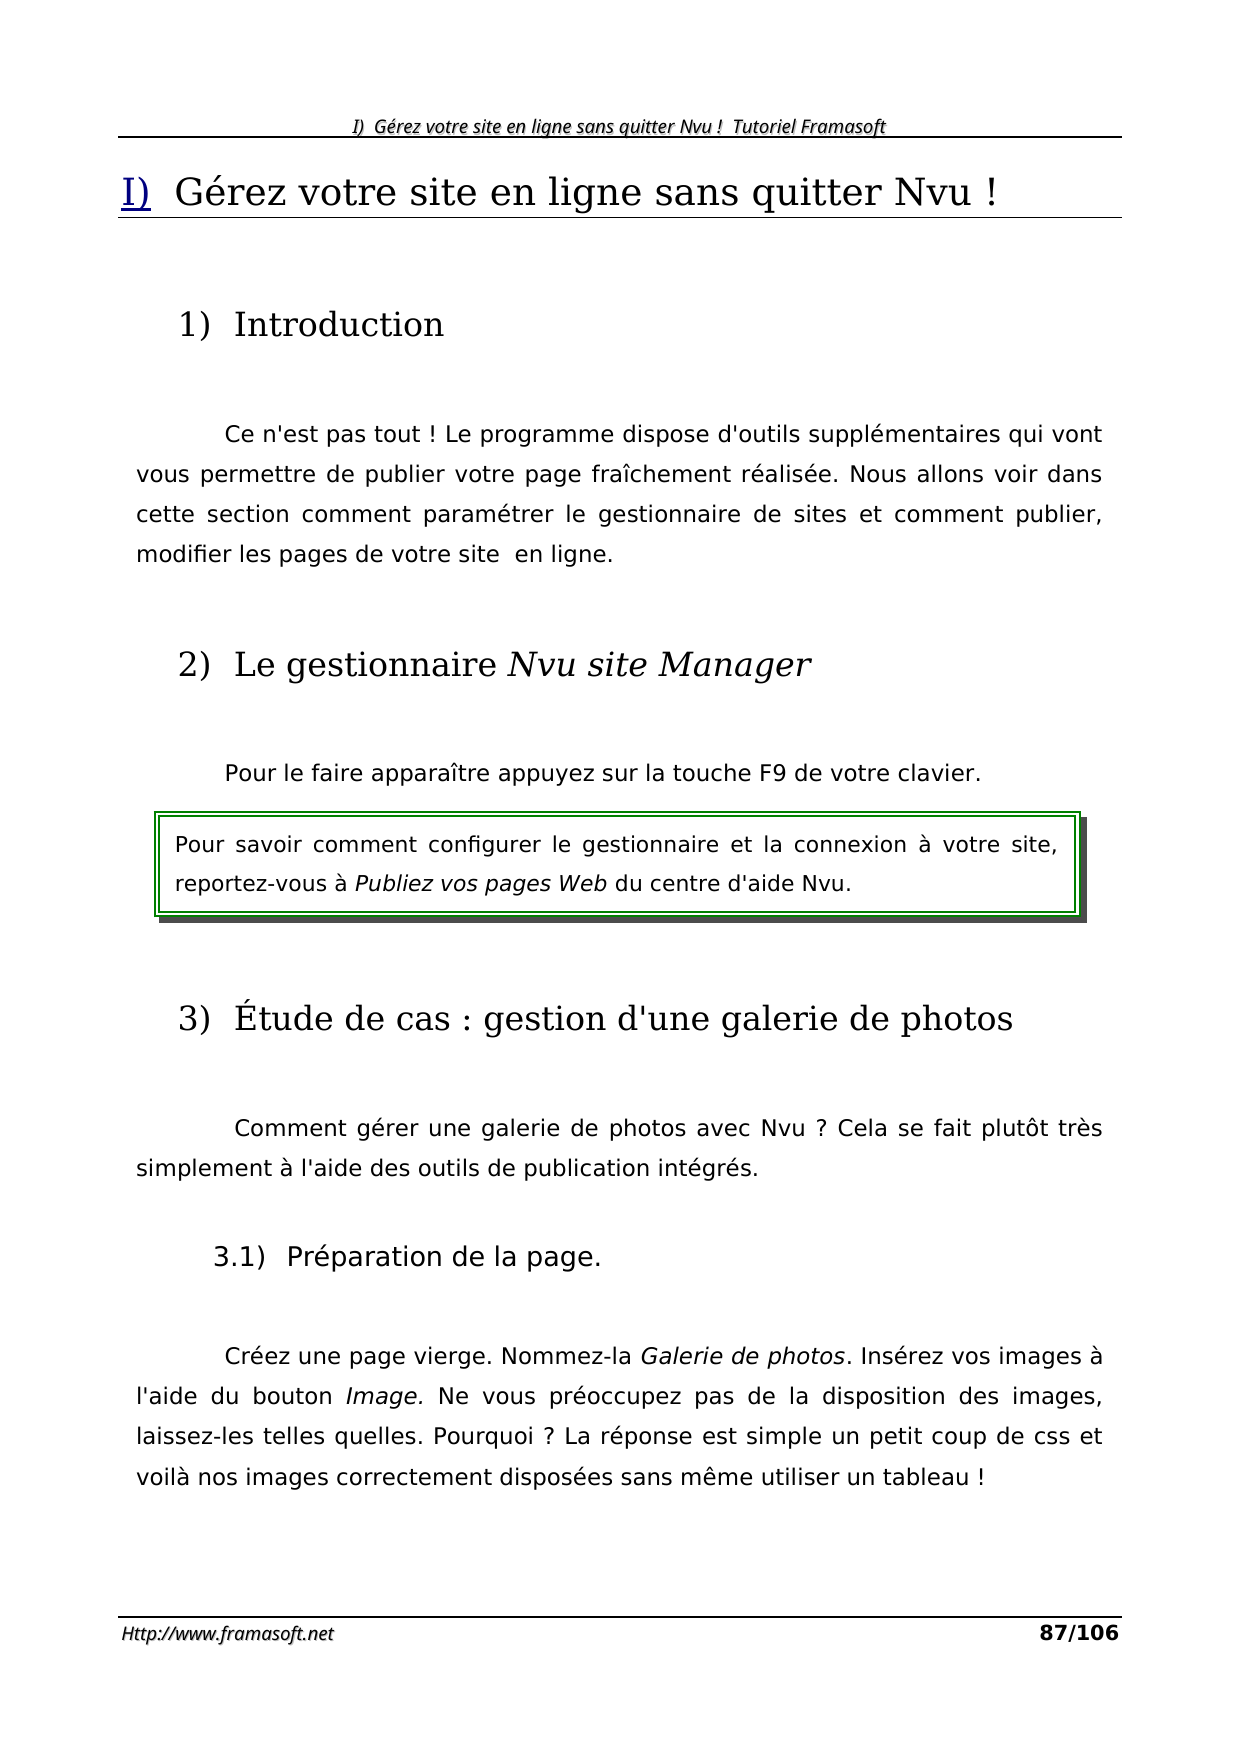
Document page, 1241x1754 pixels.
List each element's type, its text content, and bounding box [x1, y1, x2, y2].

text Pour savoir comment configurer le gestionnaire et la connexion à votre site, reportez-vous à Publiez vos pages Web du centre d'aide Nvu. [156, 813, 1079, 915]
subtitle Introduction [177, 306, 1122, 344]
subtitle Le gestionnaire Nvu site Manager [177, 645, 1122, 684]
text Pour le faire apparaître appuyez sur la touche F9 de votre clavier. [136, 761, 1104, 787]
subtitle Préparation de la page. [213, 1241, 1122, 1272]
subtitle Gérez votre site en ligne sans quitter Nvu ! [118, 168, 1122, 217]
text Ce n'est pas tout ! Le programme dispose d'outils supplémentaires qui vont vous permettre de publier votre page fraîchement réalisée. Nous allons voir dans cette section comment paramétrer le gestionnaire de sites et comment publier, modifier les pages de votre site en ligne. [136, 421, 1104, 568]
subtitle Étude de cas : gestion d'une galerie de photos [177, 1000, 1122, 1038]
text Comment gérer une galerie de photos avec Nvu ? Cela se fait plutôt très simplement à l'aide des outils de publication intégrés. [136, 1115, 1104, 1182]
text Créez une page vierge. Nommez-la Galerie de photos. Insérez vos images à l'aide du bouton Image. Ne vous préoccupez pas de la disposition des images, laissez-les telles quelles. Pourquoi ? La réponse est simple un petit coup de css et voilà nos images correctement disposées sans même utiliser un tableau ! [136, 1343, 1104, 1490]
